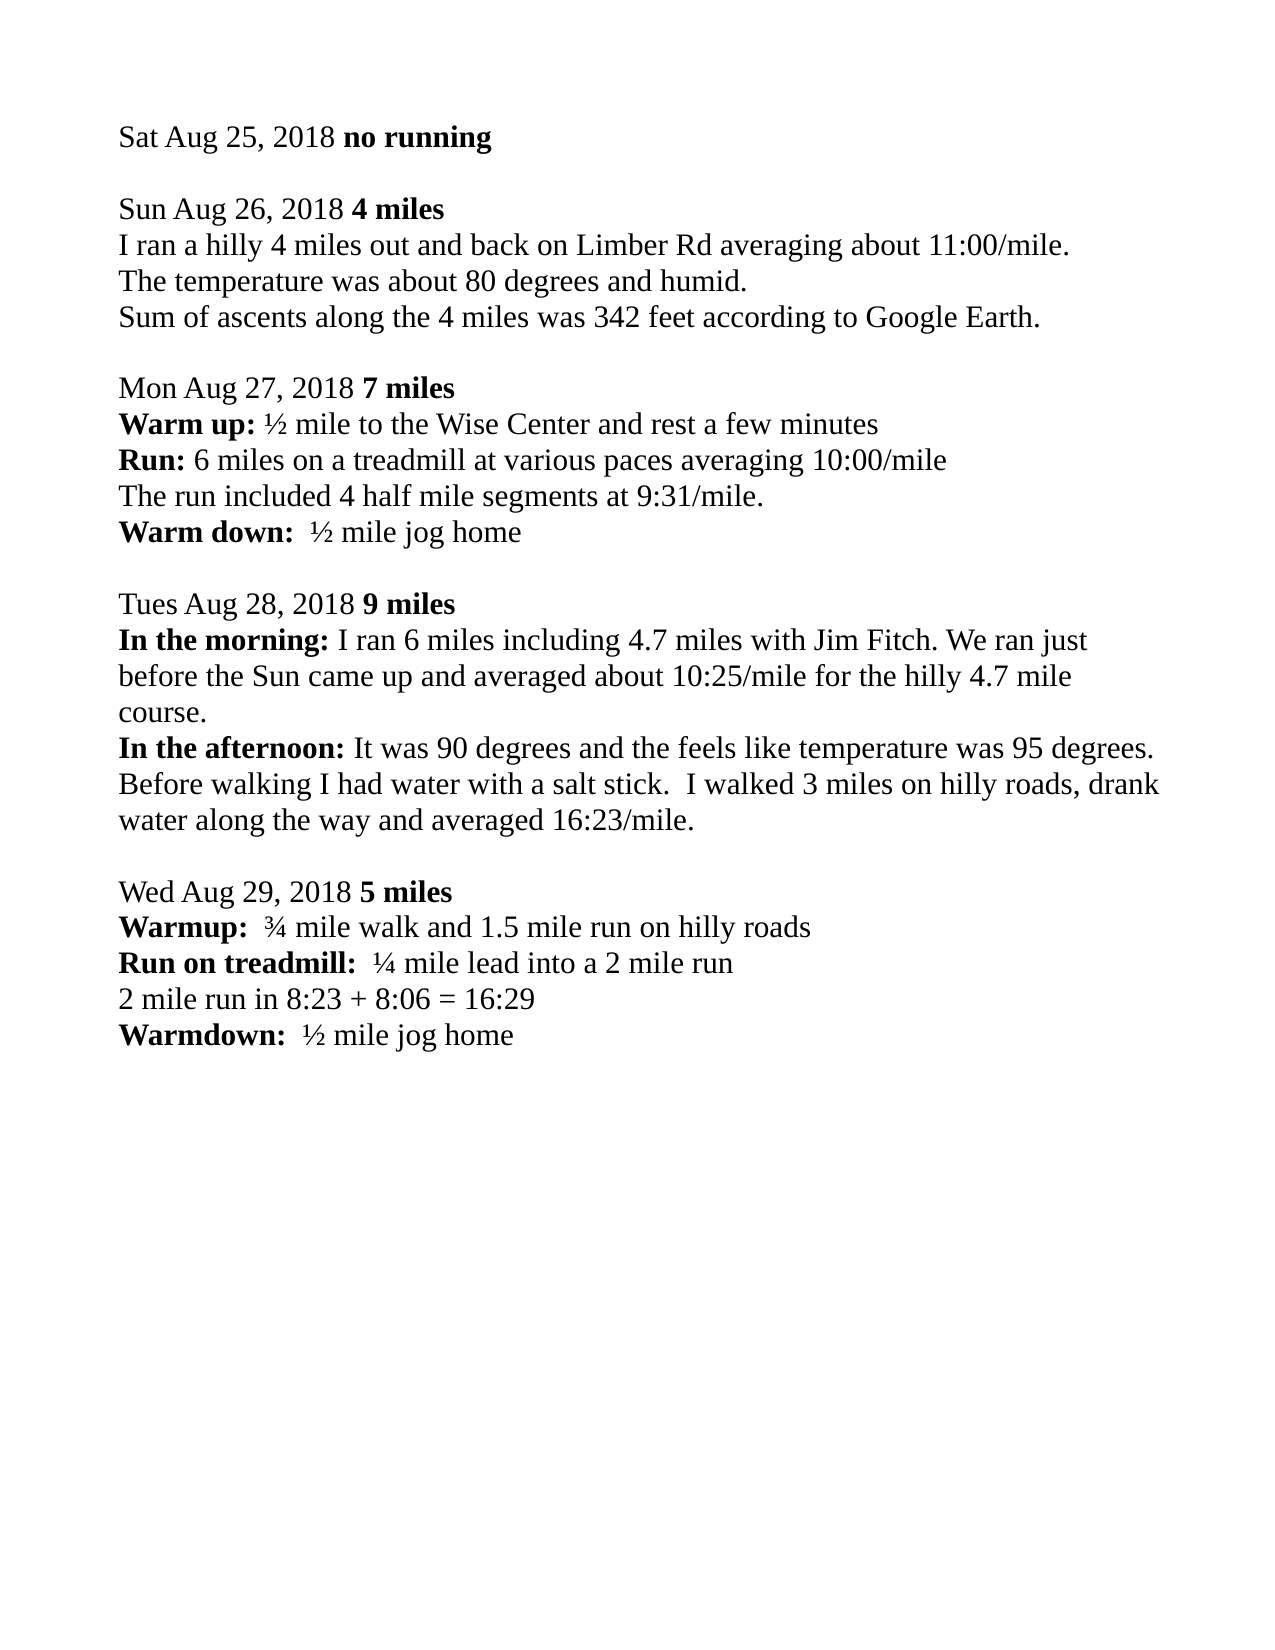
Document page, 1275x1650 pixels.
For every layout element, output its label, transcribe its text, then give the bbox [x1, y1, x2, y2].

text Wed Aug 29, 2018 5 miles [118, 873, 1161, 909]
text The temperature was about 80 degrees and humid. [118, 262, 1161, 298]
text In the afternoon: It was 90 degrees and the feels like temperature was 95 degrees. [118, 729, 1161, 765]
text In the morning: I ran 6 miles including 4.7 miles with Jim Fitch. We ran just before the Sun came up and averaged about 10:25/mile for the hilly 4.7 mile course. [118, 621, 1161, 729]
text Warm up: ½ mile to the Wise Center and rest a few minutes [118, 406, 1161, 442]
text Sun Aug 26, 2018 4 miles [118, 190, 1161, 226]
text Run on treadmill: ¼ mile lead into a 2 mile run [118, 945, 1161, 981]
text The run included 4 half mile segments at 9:31/mile. [118, 477, 1161, 513]
text Tues Aug 28, 2018 9 miles [118, 585, 1161, 621]
text Sum of ascents along the 4 miles was 342 feet according to Google Earth. [118, 298, 1161, 334]
text Sat Aug 25, 2018 no running [118, 118, 1161, 154]
text Warm down: ½ mile jog home [118, 513, 1161, 549]
text Warmdown: ½ mile jog home [118, 1017, 1161, 1052]
text I ran a hilly 4 miles out and back on Limber Rd averaging about 11:00/mile. [118, 226, 1161, 262]
text Mon Aug 27, 2018 7 miles [118, 370, 1161, 406]
text Run: 6 miles on a treadmill at various paces averaging 10:00/mile [118, 442, 1161, 477]
text Before walking I had water with a salt stick. I walked 3 miles on hilly roads, drank water along the way and averaged 16:23/mile. [118, 765, 1161, 837]
text Warmup: ¾ mile walk and 1.5 mile run on hilly roads [118, 909, 1161, 945]
text 2 mile run in 8:23 + 8:06 = 16:29 [118, 981, 1161, 1017]
